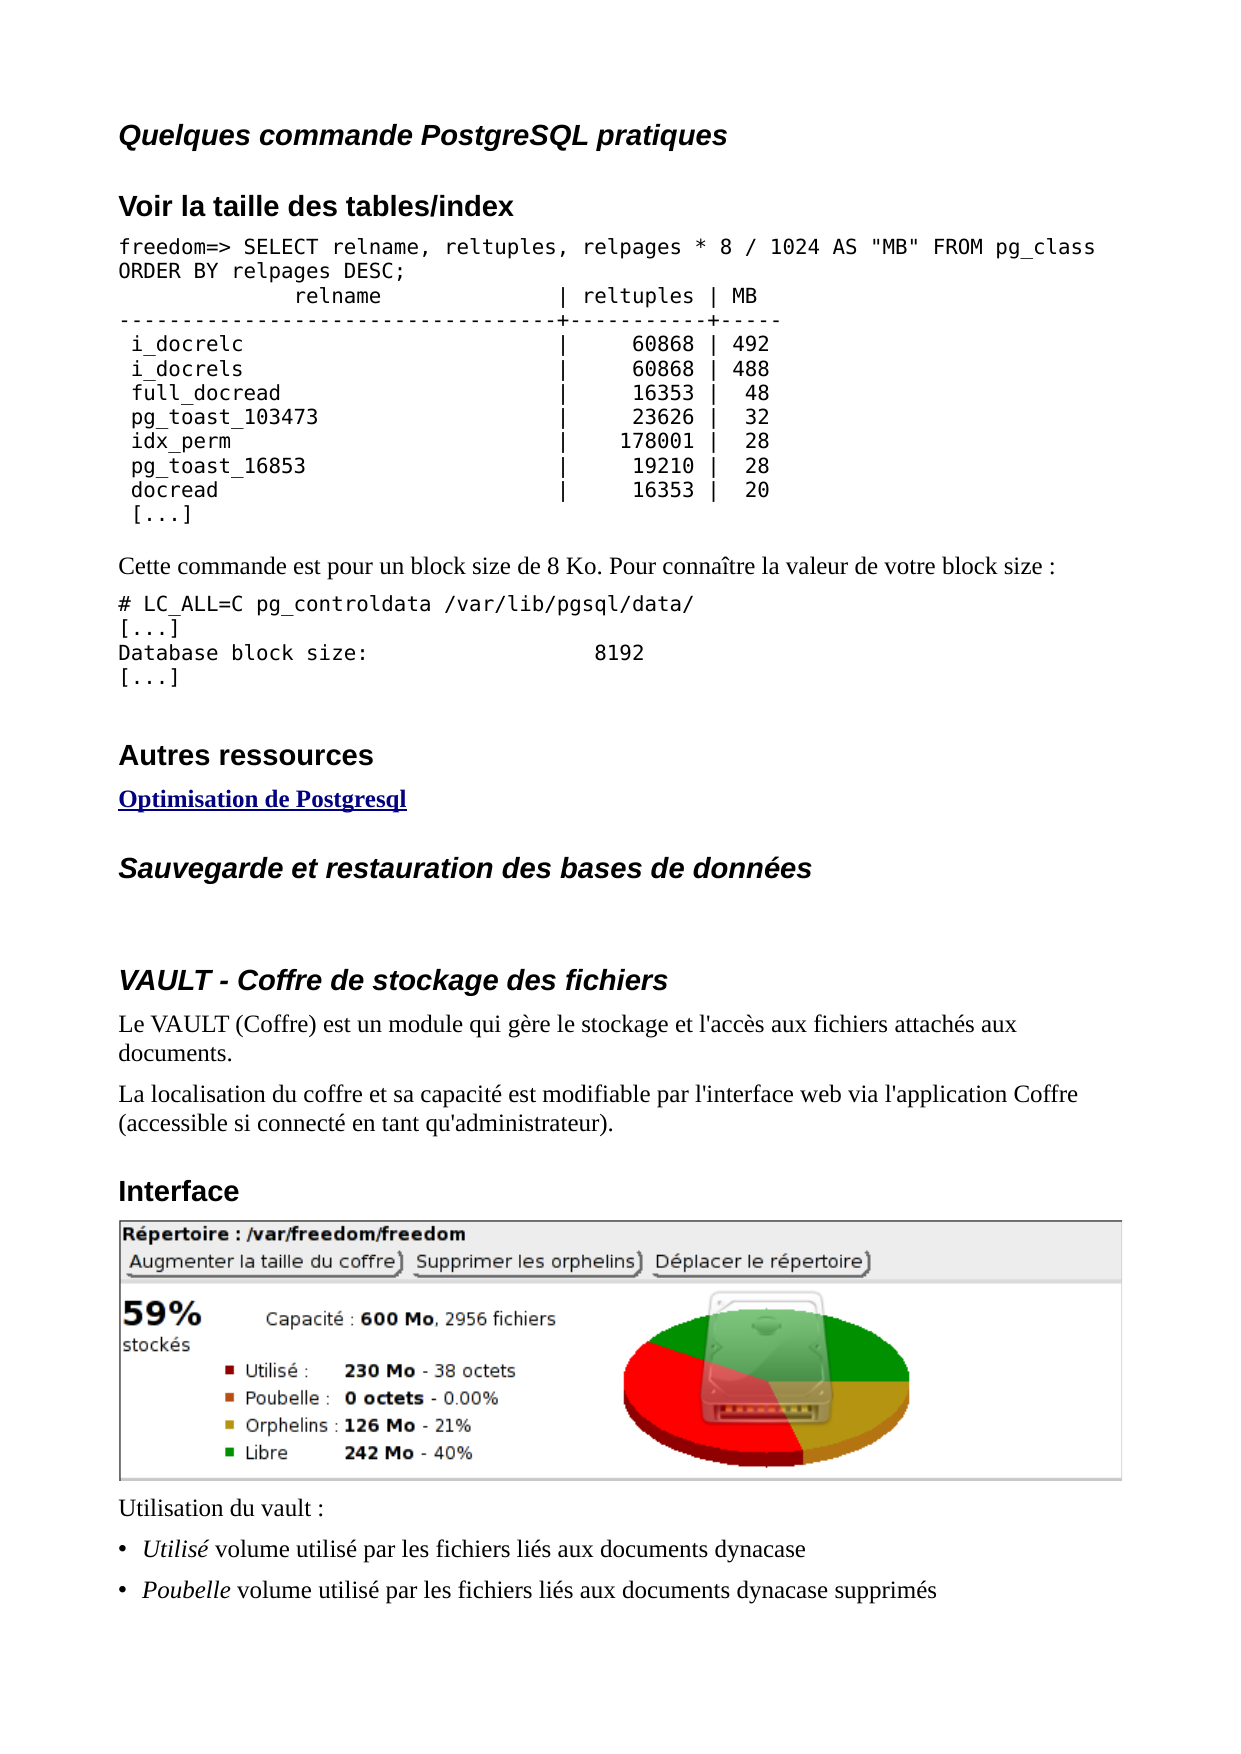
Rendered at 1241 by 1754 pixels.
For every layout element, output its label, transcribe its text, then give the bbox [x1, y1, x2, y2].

subtitle Voir la taille des tables/index [118, 189, 1122, 223]
text Optimisation de Postgresql [118, 784, 1122, 813]
text Utilisation du vault : [118, 1493, 1122, 1522]
subtitle Interface [118, 1174, 1122, 1207]
text Le VAULT (Coffre) est un module qui gère le stockage et l'accès aux fichiers attachés aux documents. [118, 1009, 1122, 1066]
picture [118, 1220, 1123, 1481]
text freedom=> SELECT relname, reltuples, relpages * 8 / 1024 AS "MB" FROM pg_class ORDER BY relpages DESC; relname | reltuples | MB -----------------------------------+-----------+----- i_docrelc | 60868 | 492 i_docrels | 60868 | 488 full_docread | 16353 | 48 pg_toast_103473 | 23626 | 32 idx_perm | 178001 | 28 pg_toast_16853 | 19210 | 28 docread | 16353 | 20 [...] [118, 235, 1122, 551]
text Cette commande est pour un block size de 8 Ko. Pour connaître la valeur de votre block size : [118, 551, 1122, 579]
text La localisation du coffre et sa capacité est modifiable par l'interface web via l'application Coffre (accessible si connecté en tant qu'administrateur). [118, 1079, 1122, 1136]
subtitle Autres ressources [118, 738, 1122, 772]
list Poubelle volume utilisé par les fichiers liés aux documents dynacase supprimés [118, 1576, 1122, 1604]
subtitle VAULT - Coffre de stockage des fichiers [118, 963, 1122, 996]
subtitle Quelques commande PostgreSQL pratiques [118, 118, 1122, 152]
list Utilisé volume utilisé par les fichiers liés aux documents dynacase [118, 1534, 1122, 1563]
text # LC_ALL=C pg_controldata /var/lib/pgsql/data/ [...] Database block size: 8192 [...] [118, 592, 1122, 713]
subtitle Sauvegarde et restauration des bases de données [118, 851, 1122, 884]
